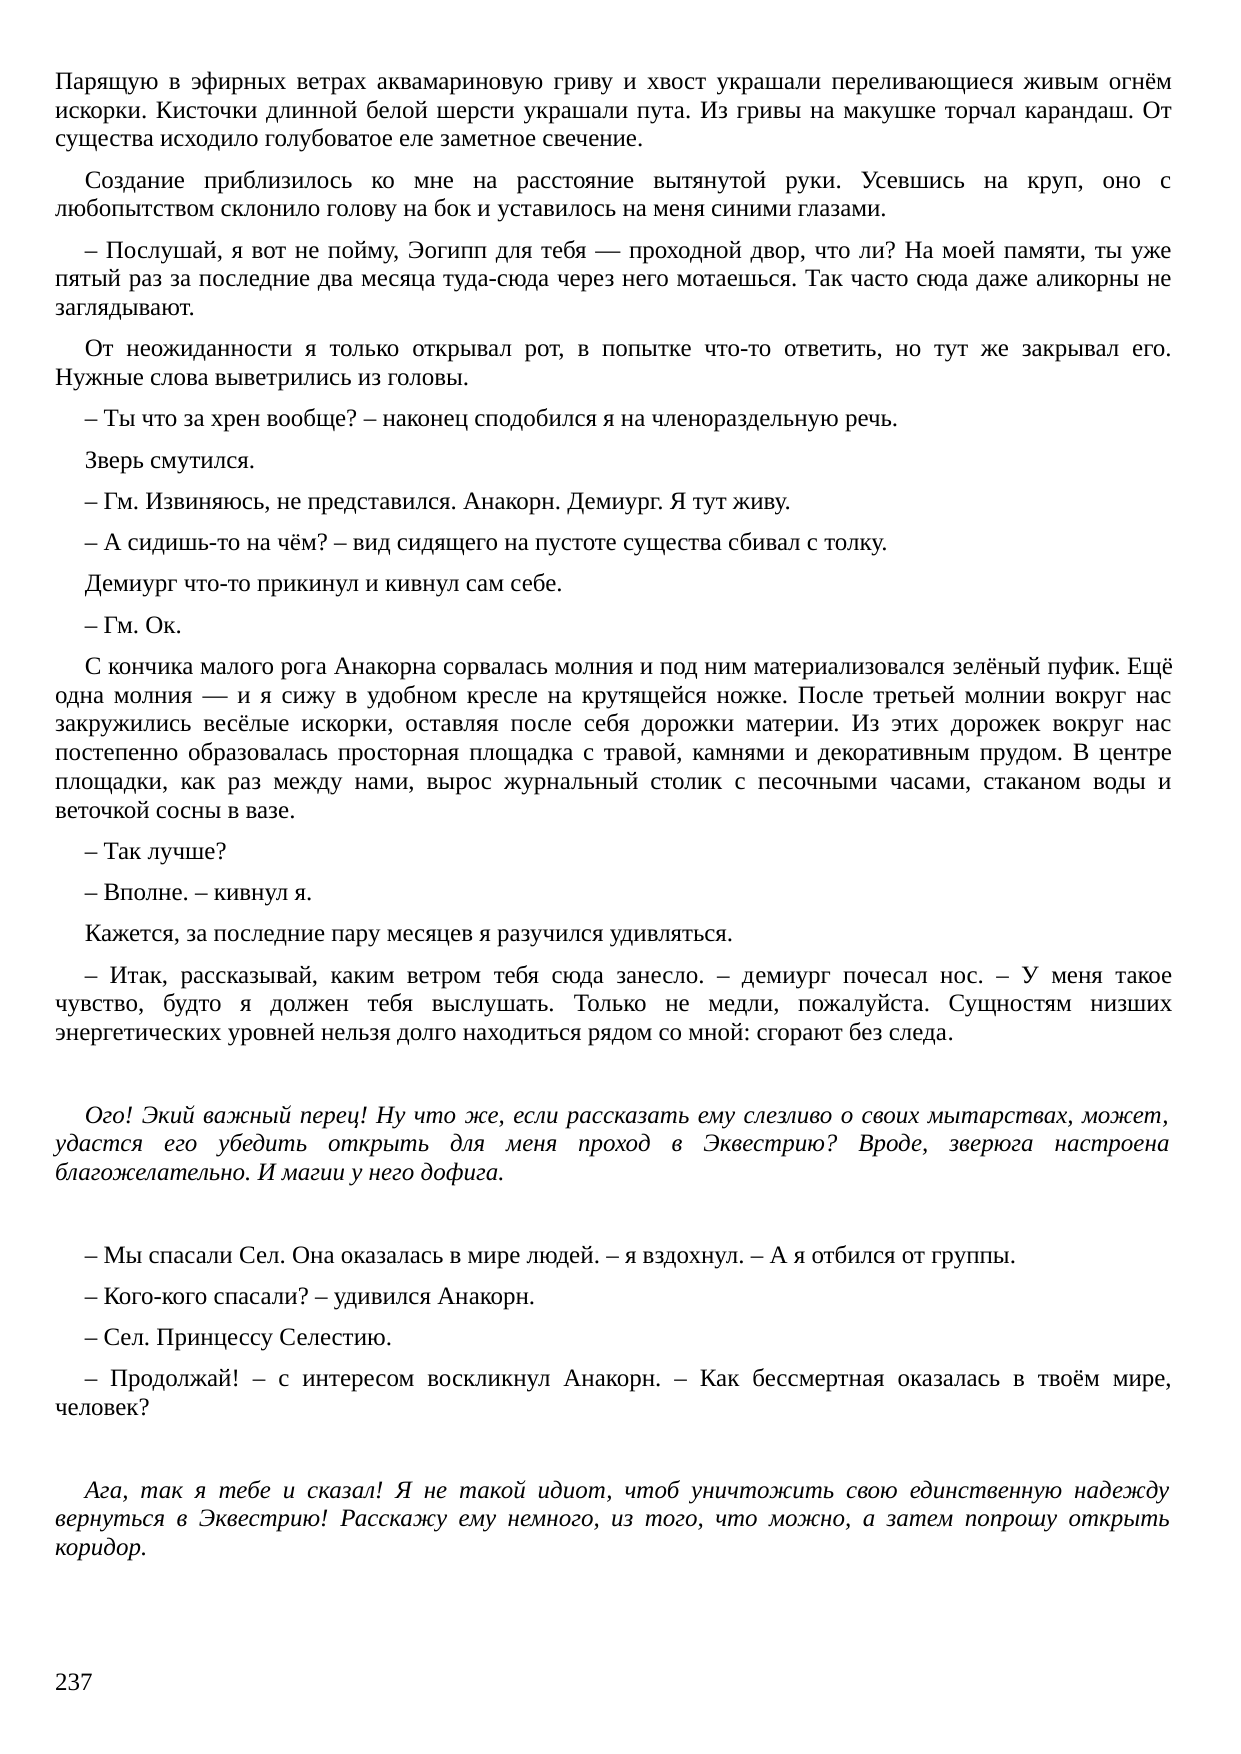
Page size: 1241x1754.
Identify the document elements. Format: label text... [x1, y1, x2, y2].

text Парящую в эфирных ветрах аквамариновую гриву и хвост украшали переливающиеся живым огнём искорки. Кисточки длинной белой шерсти украшали пута. Из гривы на макушке торчал карандаш. От существа исходило голубоватое еле заметное свечение. [55, 66, 1173, 152]
text – Гм. Ок. [55, 610, 1173, 638]
text С кончика малого рога Анакорна сорвалась молния и под ним материализовался зелёный пуфик. Ещё одна молния — и я сижу в удобном кресле на крутящейся ножке. После третьей молнии вокруг нас закружились весёлые искорки, оставляя после себя дорожки материи. Из этих дорожек вокруг нас постепенно образовалась просторная площадка с травой, камнями и декоративным прудом. В центре площадки, как раз между нами, вырос журнальный столик с песочными часами, стаканом воды и веточкой сосны в вазе. [55, 651, 1173, 823]
text – Мы спасали Сел. Она оказалась в мире людей. – я вздохнул. – А я отбился от группы. [55, 1240, 1173, 1268]
text – Гм. Извиняюсь, не представился. Анакорн. Демиург. Я тут живу. [55, 486, 1173, 515]
text От неожиданности я только открывал рот, в попытке что-то ответить, но тут же закрывал его. Нужные слова выветрились из головы. [55, 333, 1173, 391]
text – Ты что за хрен вообще? – наконец сподобился я на членораздельную речь. [55, 403, 1173, 432]
text – Кого-кого спасали? – удивился Анакорн. [55, 1281, 1173, 1310]
text – Послушай, я вот не пойму, Эогипп для тебя — проходной двор, что ли? На моей памяти, ты уже пятый раз за последние два месяца туда-сюда через него мотаешься. Так часто сюда даже аликорны не заглядывают. [55, 235, 1173, 321]
text – А сидишь-то на чём? – вид сидящего на пустоте существа сбивал с толку. [55, 527, 1173, 556]
text – Итак, рассказывай, каким ветром тебя сюда занесло. – демиург почесал нос. – У меня такое чувство, будто я должен тебя выслушать. Только не медли, пожалуйста. Сущностям низших энергетических уровней нельзя долго находиться рядом со мной: сгорают без следа. [55, 960, 1173, 1046]
text Создание приблизилось ко мне на расстояние вытянутой руки. Усевшись на круп, оно с любопытством склонило голову на бок и уставилось на меня синими глазами. [55, 165, 1173, 222]
text Ага, так я тебе и сказал! Я не такой идиот, чтоб уничтожить свою единственную надежду вернуться в Эквестрию! Расскажу ему немного, из того, что можно, а затем попрошу открыть коридор. [55, 1475, 1173, 1561]
text – Сел. Принцессу Селестию. [55, 1322, 1173, 1351]
text Ого! Экий важный перец! Ну что же, если рассказать ему слезливо о своих мытарствах, может, удастся его убедить открыть для меня проход в Эквестрию? Вроде, зверюга настроена благожелательно. И магии у него дофига. [55, 1100, 1173, 1186]
text Демиург что-то прикинул и кивнул сам себе. [55, 568, 1173, 597]
text – Вполне. – кивнул я. [55, 877, 1173, 906]
text Кажется, за последние пару месяцев я разучился удивляться. [55, 918, 1173, 947]
text – Продолжай! – с интересом воскликнул Анакорн. – Как бессмертная оказалась в твоём мире, человек? [55, 1363, 1173, 1421]
text – Так лучше? [55, 836, 1173, 865]
text Зверь смутился. [55, 445, 1173, 473]
